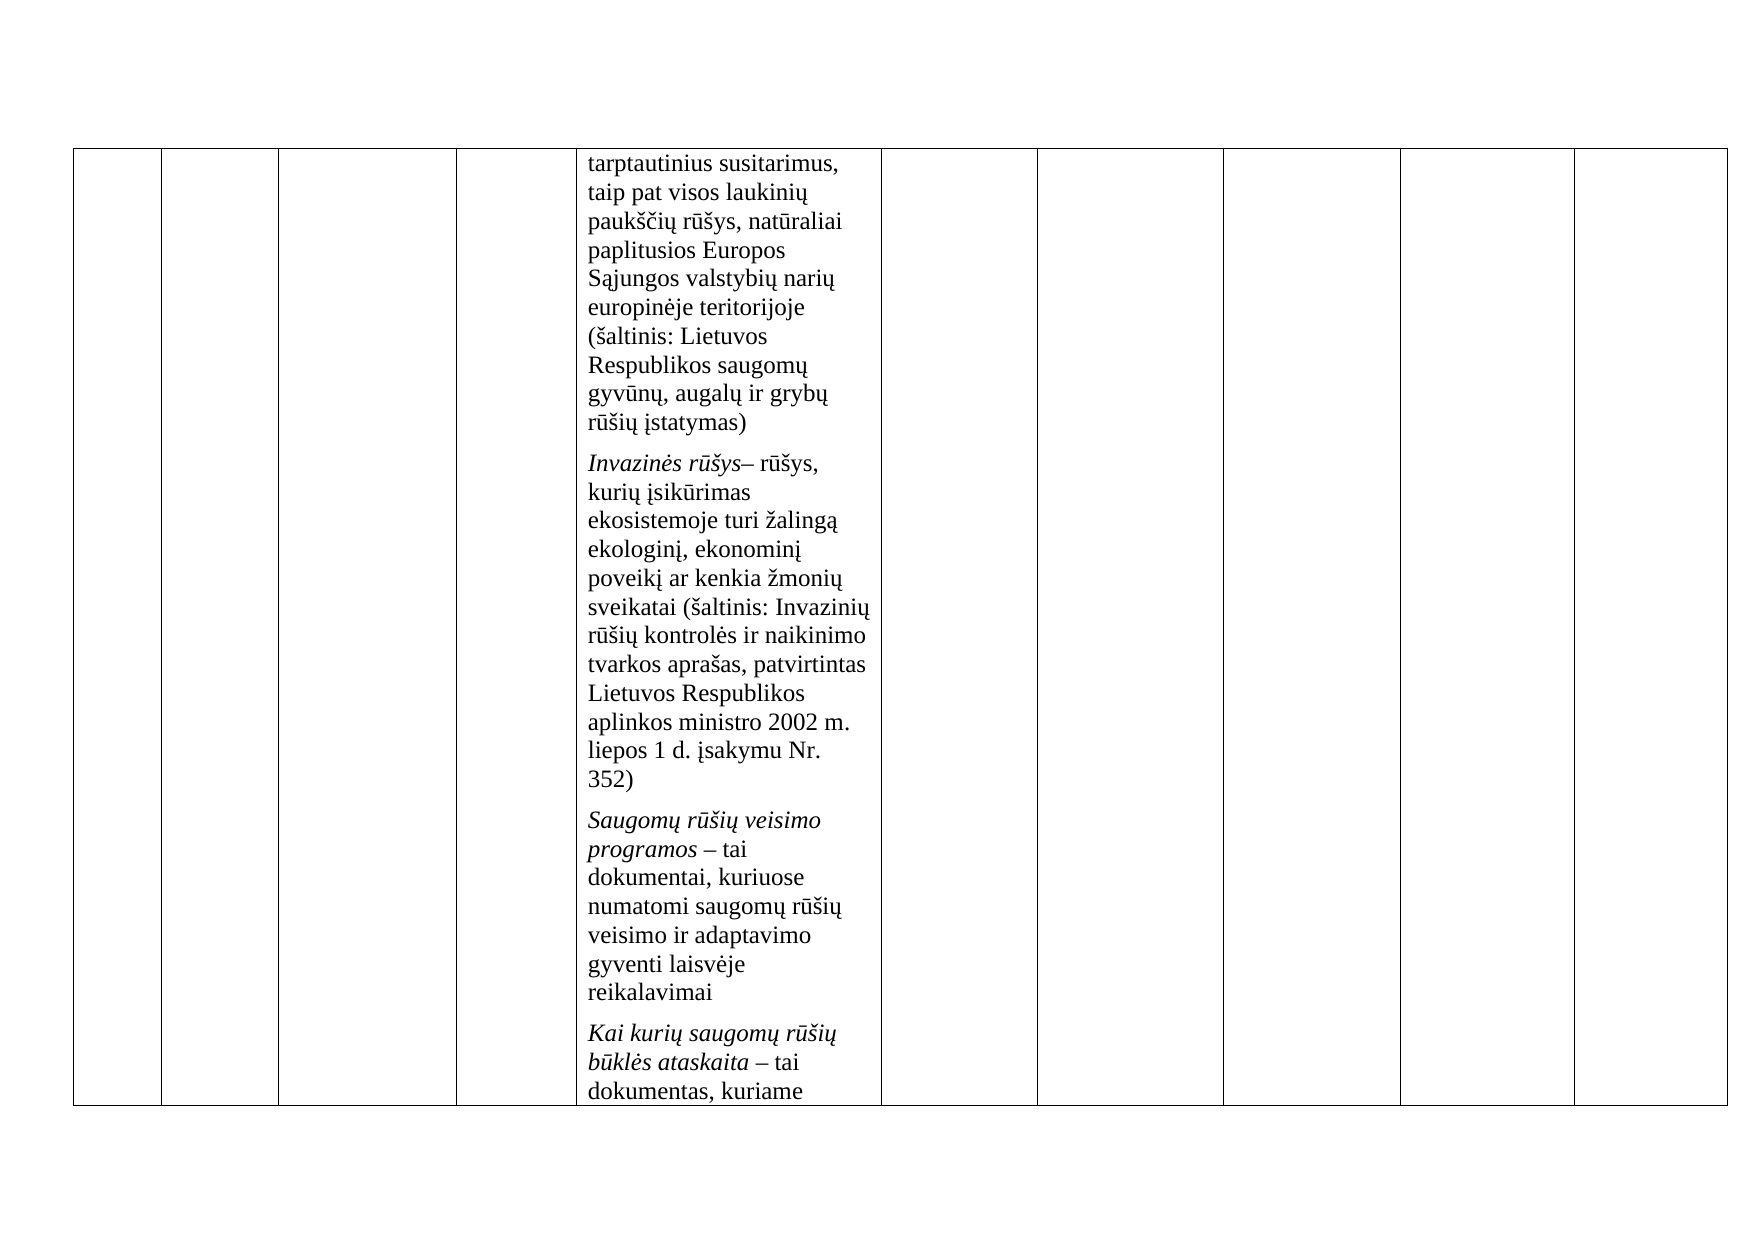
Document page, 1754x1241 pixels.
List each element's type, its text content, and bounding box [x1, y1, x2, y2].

table_cell [74, 149, 161, 1104]
table_cell [1401, 149, 1574, 1104]
table_cell [1575, 149, 1727, 1104]
table_cell [162, 149, 278, 1104]
table_cell [1038, 149, 1223, 1104]
table_cell [279, 149, 456, 1104]
table_cell [457, 149, 576, 1104]
table_cell [882, 149, 1037, 1104]
table_cell [1224, 149, 1400, 1104]
table_cell tarptautinius susitarimus, taip pat visos laukinių paukščių rūšys, natūraliai paplitusios Europos Sąjungos valstybių narių europinėje teritorijoje (šaltinis: Lietuvos Respublikos saugomų gyvūnų, augalų ir grybų rūšių įstatymas) Invazinės rūšys– rūšys, kurių įsikūrimas ekosistemoje turi žalingą ekologinį, ekonominį poveikį ar kenkia žmonių sveikatai (šaltinis: Invazinių rūšių kontrolės ir naikinimo tvarkos aprašas, patvirtintas Lietuvos Respublikos aplinkos ministro 2002 m. liepos 1 d. įsakymu Nr. 352) Saugomų rūšių veisimo programos – tai dokumentai, kuriuose numatomi saugomų rūšių veisimo ir adaptavimo gyventi laisvėje reikalavimai Kai kurių saugomų rūšių būklės ataskaita – tai dokumentas, kuriame [577, 149, 881, 1104]
